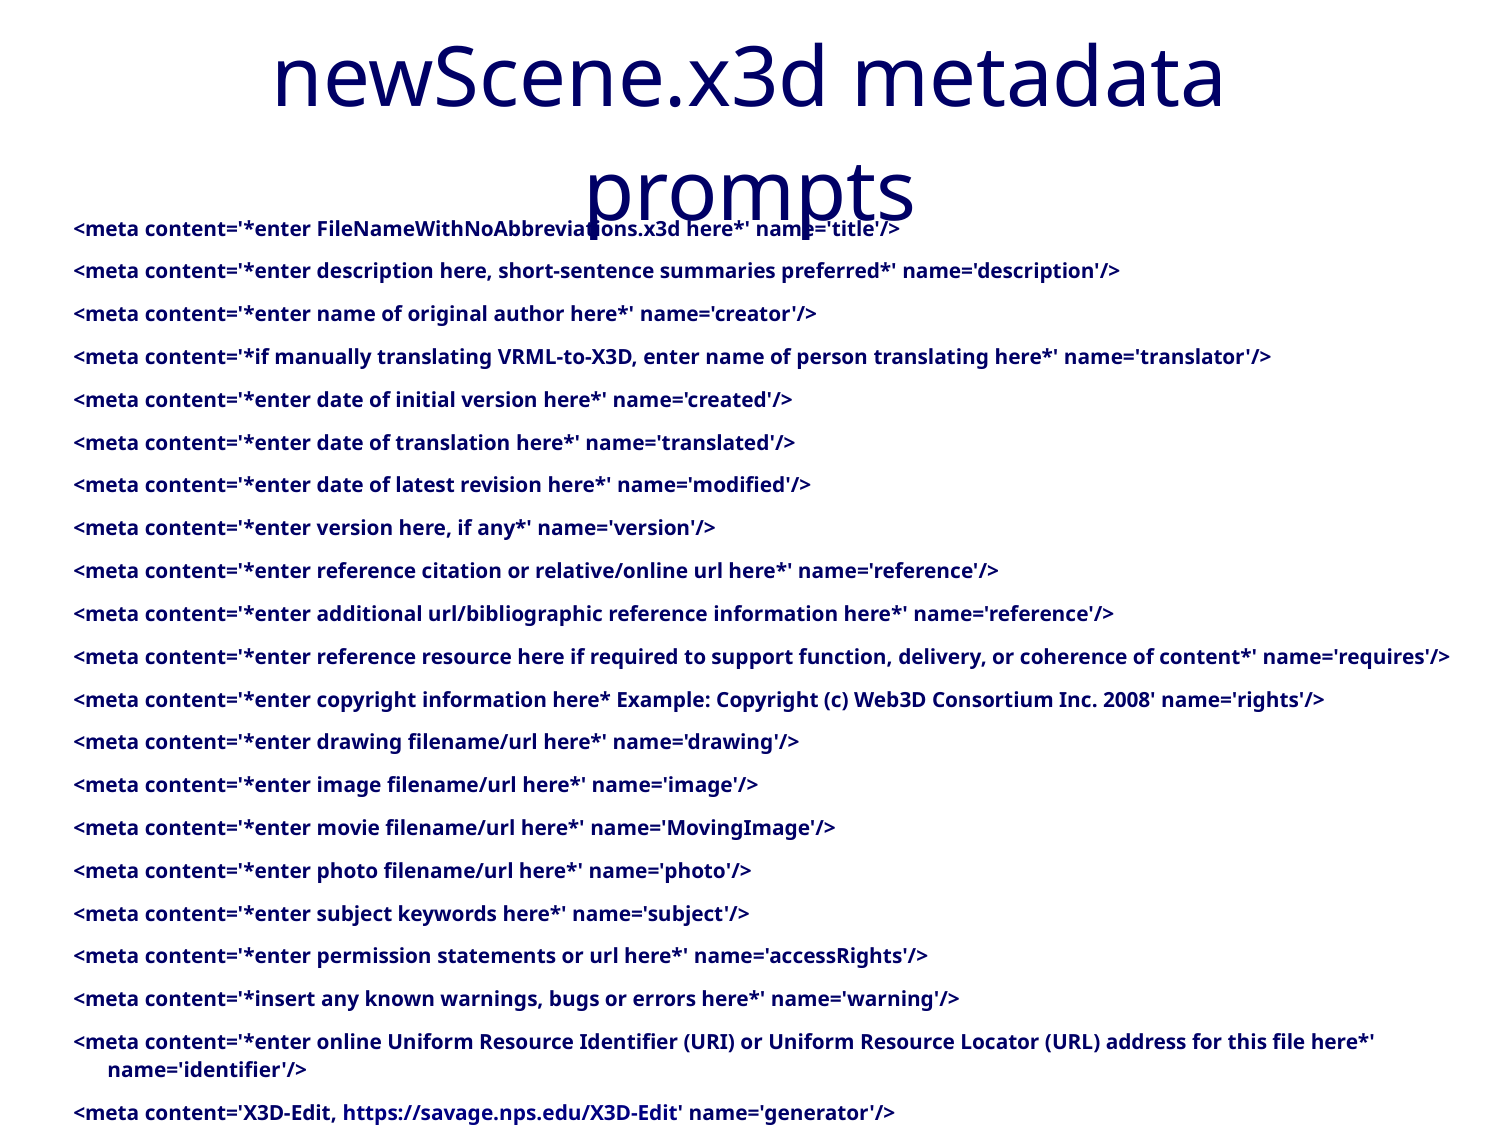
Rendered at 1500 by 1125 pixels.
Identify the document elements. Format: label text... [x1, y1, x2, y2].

title newScene.x3d metadata prompts [112, 44, 1388, 213]
list <meta content='*enter FileNameWithNoAbbreviations.x3d here*' name='title'/> <meta content='*enter description here, short-sentence summaries preferred*' name='description'/> <meta content='*enter name of original author here*' name='creator'/> <meta content='*if manually translating VRML-to-X3D, enter name of person translating here*' name='translator'/> <meta content='*enter date of initial version here*' name='created'/> <meta content='*enter date of translation here*' name='translated'/> <meta content='*enter date of latest revision here*' name='modified'/> <meta content='*enter version here, if any*' name='version'/> <meta content='*enter reference citation or relative/online url here*' name='reference'/> <meta content='*enter additional url/bibliographic reference information here*' name='reference'/> <meta content='*enter reference resource here if required to support function, delivery, or coherence of content*' name='requires'/> <meta content='*enter copyright information here* Example: Copyright (c) Web3D Consortium Inc. 2008' name='rights'/> <meta content='*enter drawing filename/url here*' name='drawing'/> <meta content='*enter image filename/url here*' name='image'/> <meta content='*enter movie filename/url here*' name='MovingImage'/> <meta content='*enter photo filename/url here*' name='photo'/> <meta content='*enter subject keywords here*' name='subject'/> <meta content='*enter permission statements or url here*' name='accessRights'/> <meta content='*insert any known warnings, bugs or errors here*' name='warning'/> <meta content='*enter online Uniform Resource Identifier (URI) or Uniform Resource Locator (URL) address for this file here*' name='identifier'/> <meta content='X3D-Edit, https://savage.nps.edu/X3D-Edit' name='generator'/> <meta content='../../license.html' name='license'/> [51, 213, 1495, 1094]
